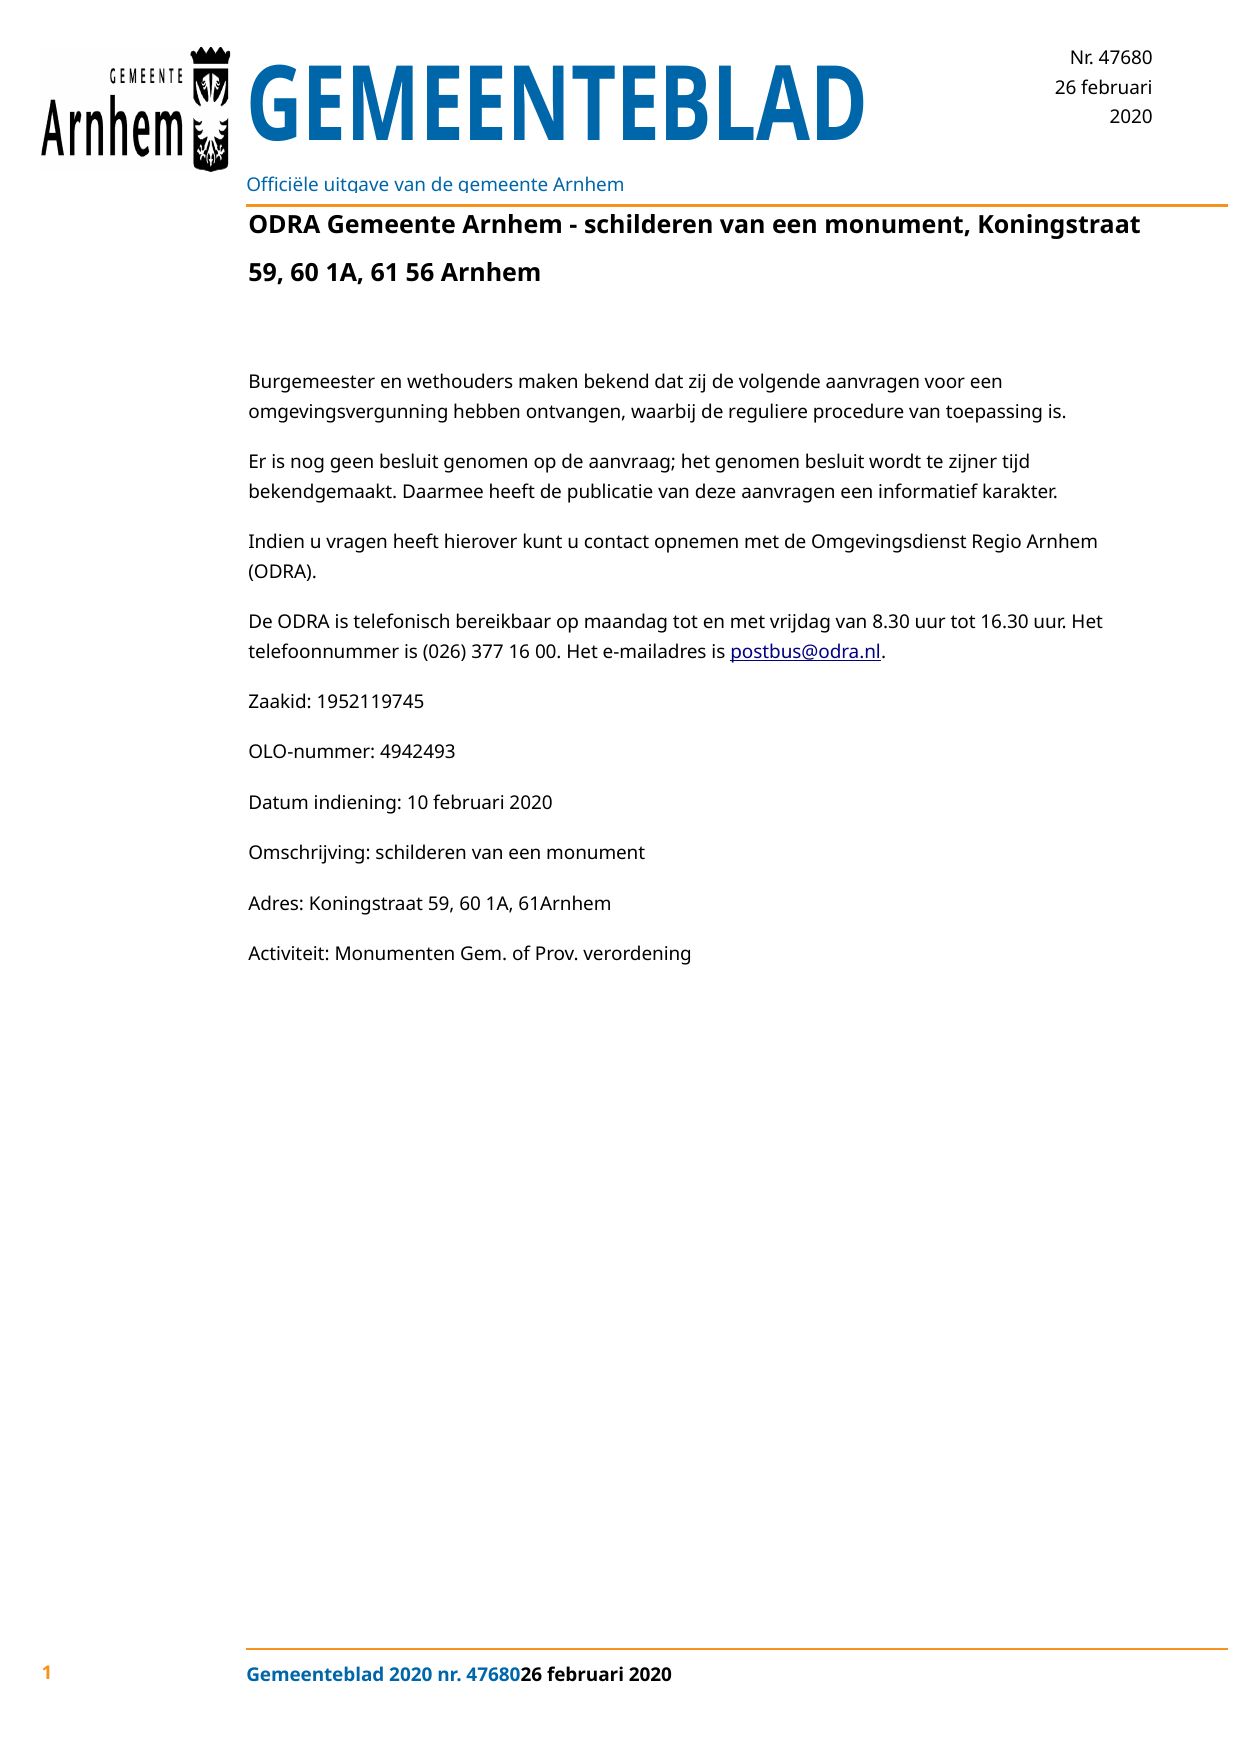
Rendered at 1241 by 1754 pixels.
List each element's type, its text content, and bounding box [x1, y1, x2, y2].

text ODRA Gemeente Arnhem - schilderen van een monument, Koningstraat 59, 60 1A, 61 56 Arnhem [248, 207, 1152, 288]
text Adres: Koningstraat 59, 60 1A, 61Arnhem [248, 890, 1152, 916]
text Burgemeester en wethouders maken bekend dat zij de volgende aanvragen voor een omgevingsvergunning hebben ontvangen, waarbij de reguliere procedure van toepassing is. [248, 368, 1152, 424]
text Er is nog geen besluit genomen op de aanvraag; het genomen besluit wordt te zijner tijd bekendgemaakt. Daarmee heeft de publicatie van deze aanvragen een informatief karakter. [248, 448, 1152, 504]
text Datum indiening: 10 februari 2020 [248, 789, 1152, 815]
text OLO-nummer: 4942493 [248, 739, 1152, 764]
text De ODRA is telefonisch bereikbaar op maandag tot en met vrijdag van 8.30 uur tot 16.30 uur. Het telefoonnummer is (026) 377 16 00. Het e-mailadres is postbus@odra.nl. [248, 608, 1152, 664]
text Activiteit: Monumenten Gem. of Prov. verordening [248, 940, 1152, 966]
text Zaakid: 1952119745 [248, 688, 1152, 714]
picture [41, 47, 231, 172]
text Omschrijving: schilderen van een monument [248, 839, 1152, 865]
text Indien u vragen heeft hierover kunt u contact opnemen met de Omgevingsdienst Regio Arnhem (ODRA). [248, 528, 1152, 584]
